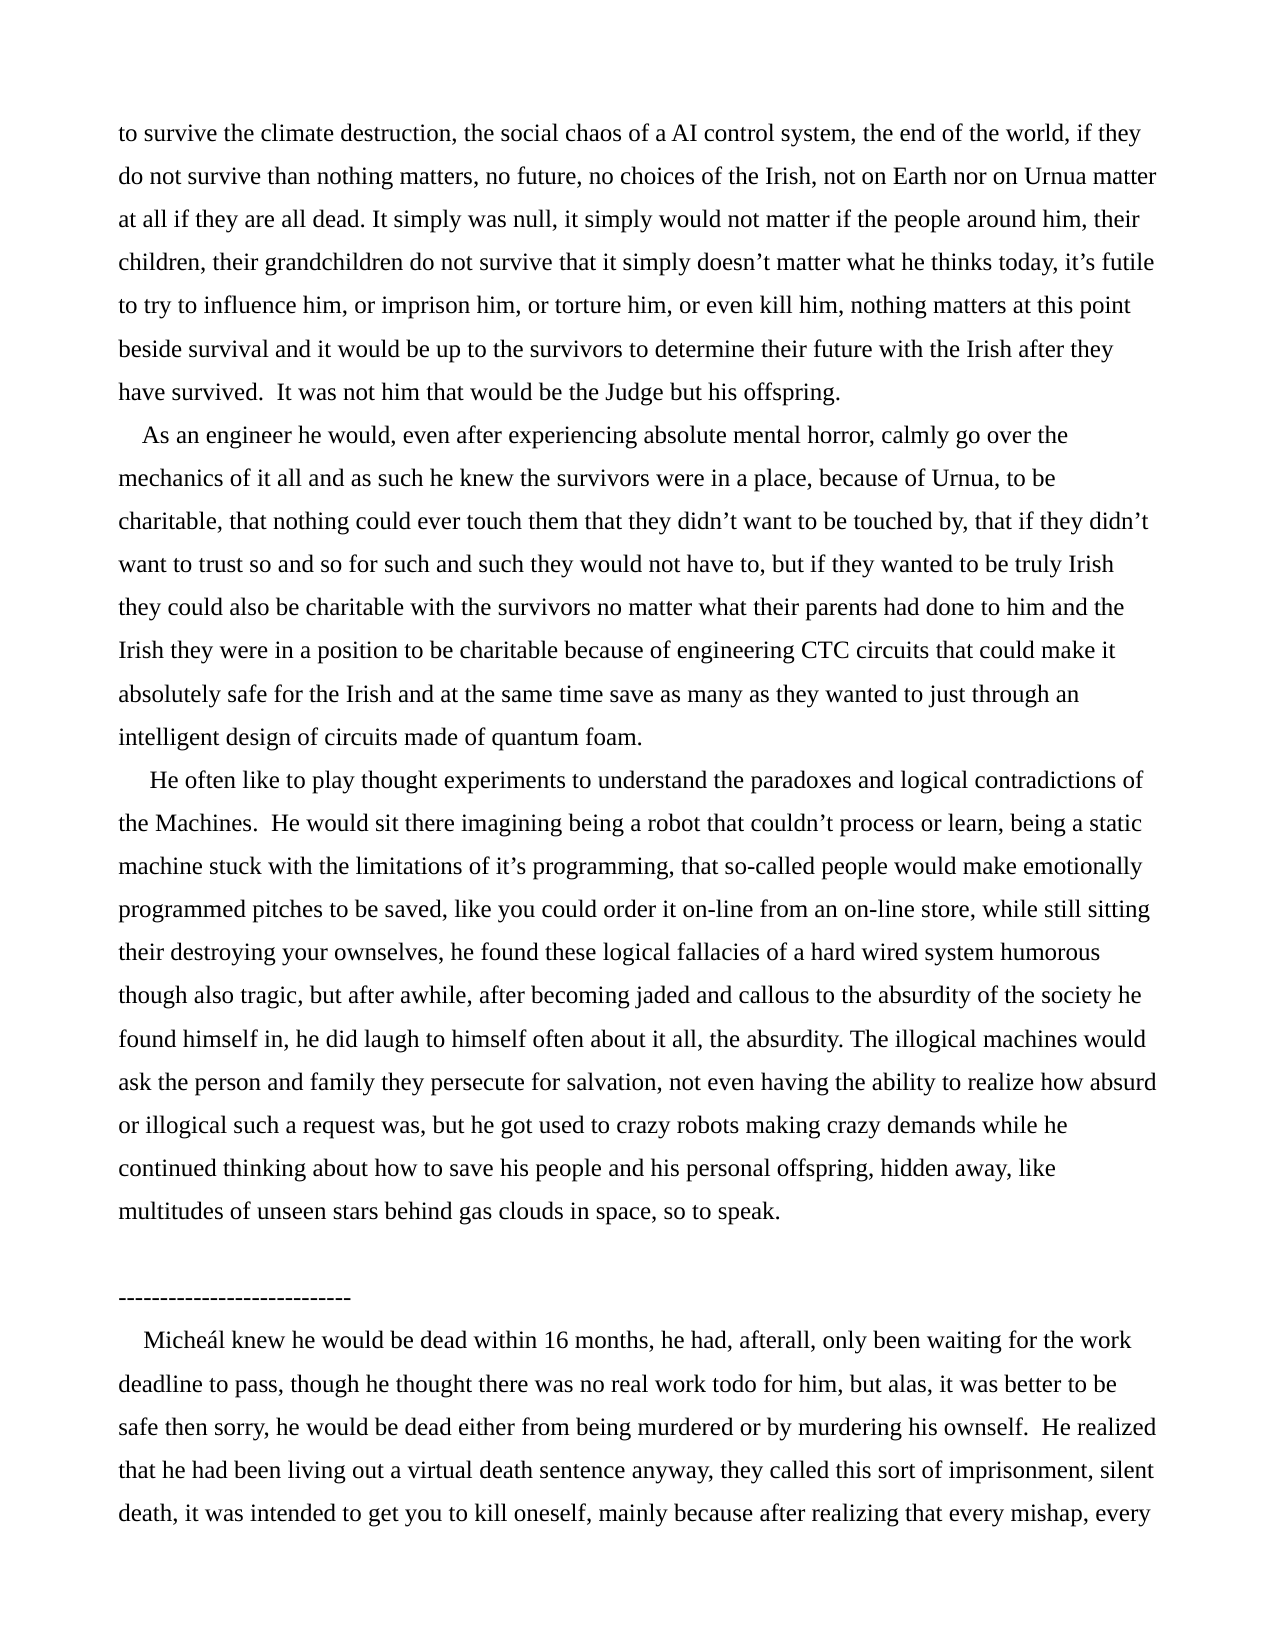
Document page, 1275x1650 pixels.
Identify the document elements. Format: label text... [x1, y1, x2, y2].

text ---------------------------- [118, 1282, 1157, 1311]
text to survive the climate destruction, the social chaos of a AI control system, the end of the world, if they do not survive than nothing matters, no future, no choices of the Irish, not on Earth nor on Urnua matter at all if they are all dead. It simply was null, it simply would not matter if the people around him, their children, their grandchildren do not survive that it simply doesn’t matter what he thinks today, it’s futile to try to influence him, or imprison him, or torture him, or even kill him, nothing matters at this point beside survival and it would be up to the survivors to determine their future with the Irish after they have survived. It was not him that would be the Judge but his offspring. [118, 118, 1157, 406]
text Micheál knew he would be dead within 16 months, he had, afterall, only been waiting for the work deadline to pass, though he thought there was no real work todo for him, but alas, it was better to be safe then sorry, he would be dead either from being murdered or by murdering his ownself. He realized that he had been living out a virtual death sentence anyway, they called this sort of imprisonment, silent death, it was intended to get you to kill oneself, mainly because after realizing that every mishap, every [118, 1326, 1157, 1527]
text He often like to play thought experiments to understand the paradoxes and logical contradictions of the Machines. He would sit there imagining being a robot that couldn’t process or learn, being a static machine stuck with the limitations of it’s programming, that so-called people would make emotionally programmed pitches to be saved, like you could order it on-line from an on-line store, while still sitting their destroying your ownselves, he found these logical fallacies of a hard wired system humorous though also tragic, but after awhile, after becoming jaded and callous to the absurdity of the society he found himself in, he did laugh to himself often about it all, the absurdity. The illogical machines would ask the person and family they persecute for salvation, not even having the ability to realize how absurd or illogical such a request was, but he got used to crazy robots making crazy demands while he continued thinking about how to save his people and his personal offspring, hidden away, like multitudes of unseen stars behind gas clouds in space, so to speak. [118, 765, 1157, 1225]
text As an engineer he would, even after experiencing absolute mental horror, calmly go over the mechanics of it all and as such he knew the survivors were in a place, because of Urnua, to be charitable, that nothing could ever touch them that they didn’t want to be touched by, that if they didn’t want to trust so and so for such and such they would not have to, but if they wanted to be truly Irish they could also be charitable with the survivors no matter what their parents had done to him and the Irish they were in a position to be charitable because of engineering CTC circuits that could make it absolutely safe for the Irish and at the same time save as many as they wanted to just through an intelligent design of circuits made of quantum foam. [118, 420, 1157, 751]
